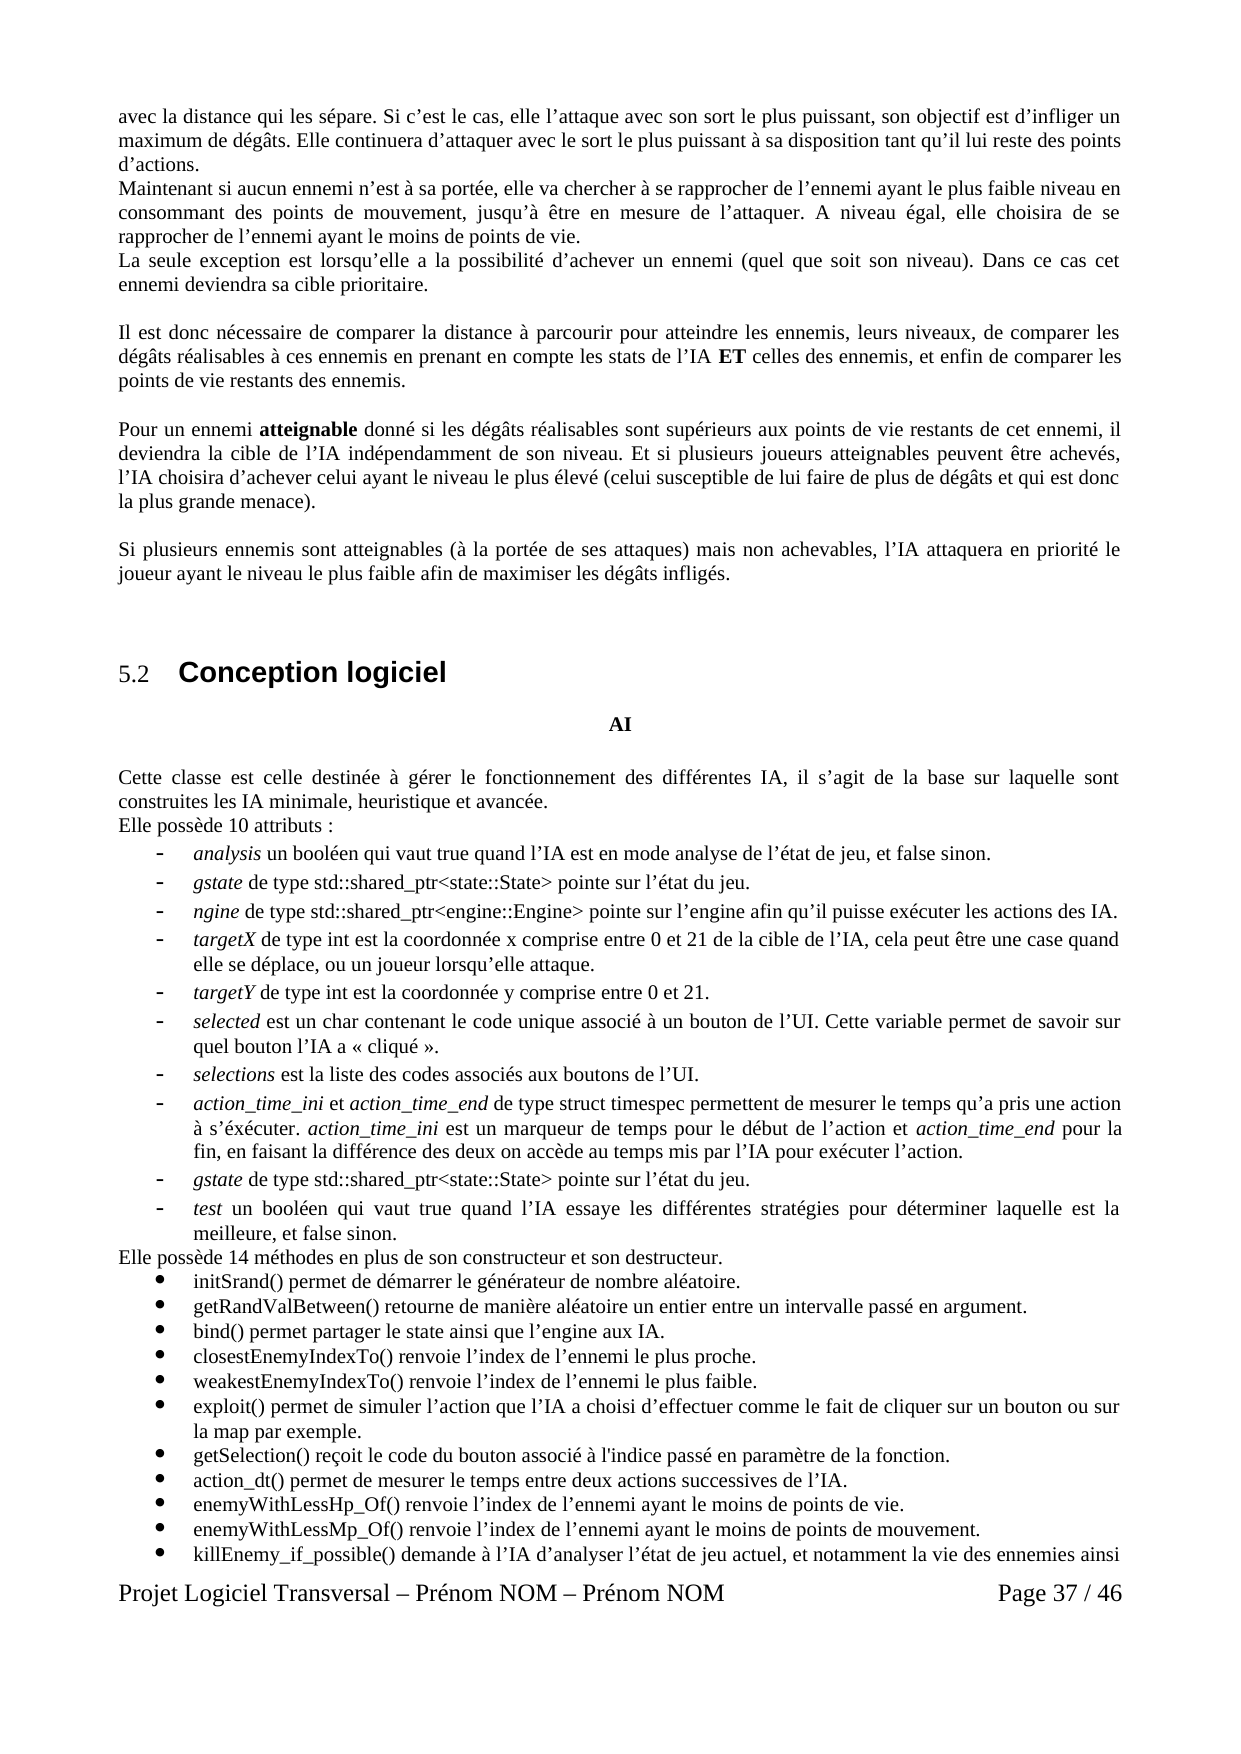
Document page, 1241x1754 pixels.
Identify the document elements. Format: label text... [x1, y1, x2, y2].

list enemyWithLessMp_Of() renvoie l’index de l’ennemi ayant le moins de points de mouvement. [156, 1517, 1122, 1542]
list closestEnemyIndexTo() renvoie l’index de l’ennemi le plus proche. [156, 1344, 1122, 1369]
list exploit() permet de simuler l’action que l’IA a choisi d’effectuer comme le fait de cliquer sur un bouton ou sur la map par exemple. [156, 1394, 1122, 1443]
text Maintenant si aucun ennemi n’est à sa portée, elle va chercher à se rapprocher de l’ennemi ayant le plus faible niveau en consommant des points de mouvement, jusqu’à être en mesure de l’attaquer. A niveau égal, elle choisira de se rapprocher de l’ennemi ayant le moins de points de vie. [118, 176, 1122, 248]
text Il est donc nécessaire de comparer la distance à parcourir pour atteindre les ennemis, leurs niveaux, de comparer les dégâts réalisables à ces ennemis en prenant en compte les stats de l’IA ET celles des ennemis, et enfin de comparer les points de vie restants des ennemis. [118, 320, 1122, 392]
list targetX de type int est la coordonnée x comprise entre 0 et 21 de la cible de l’IA, cela peut être une case quand elle se déplace, ou un joueur lorsqu’elle attaque. [156, 923, 1122, 976]
list selections est la liste des codes associés aux boutons de l’UI. [156, 1058, 1122, 1087]
text Pour un ennemi atteignable donné si les dégâts réalisables sont supérieurs aux points de vie restants de cet ennemi, il deviendra la cible de l’IA indépendamment de son niveau. Et si plusieurs joueurs atteignables peuvent être achevés, l’IA choisira d’achever celui ayant le niveau le plus élevé (celui susceptible de lui faire de plus de dégâts et qui est donc la plus grande menace). [118, 417, 1122, 513]
list test un booléen qui vaut true quand l’IA essaye les différentes stratégies pour déterminer laquelle est la meilleure, et false sinon. [156, 1192, 1122, 1245]
list gstate de type std::shared_ptr<state::State> pointe sur l’état du jeu. [156, 866, 1122, 895]
text Si plusieurs ennemis sont atteignables (à la portée de ses attaques) mais non achevables, l’IA attaquera en priorité le joueur ayant le niveau le plus faible afin de maximiser les dégâts infligés. [118, 537, 1122, 585]
text Elle possède 14 méthodes en plus de son constructeur et son destructeur. [118, 1245, 1122, 1269]
list ngine de type std::shared_ptr<engine::Engine> pointe sur l’engine afin qu’il puisse exécuter les actions des IA. [156, 895, 1122, 923]
list Conception logiciel [118, 655, 1122, 689]
list gstate de type std::shared_ptr<state::State> pointe sur l’état du jeu. [156, 1163, 1122, 1192]
text La seule exception est lorsqu’elle a la possibilité d’achever un ennemi (quel que soit son niveau). Dans ce cas cet ennemi deviendra sa cible prioritaire. [118, 248, 1122, 296]
list initSrand() permet de démarrer le générateur de nombre aléatoire. [156, 1269, 1122, 1294]
list targetY de type int est la coordonnée y comprise entre 0 et 21. [156, 976, 1122, 1005]
list analysis un booléen qui vaut true quand l’IA est en mode analyse de l’état de jeu, et false sinon. [156, 837, 1122, 866]
text avec la distance qui les sépare. Si c’est le cas, elle l’attaque avec son sort le plus puissant, son objectif est d’infliger un maximum de dégâts. Elle continuera d’attaquer avec le sort le plus puissant à sa disposition tant qu’il lui reste des points d’actions. [118, 104, 1122, 176]
list killEnemy_if_possible() demande à l’IA d’analyser l’état de jeu actuel, et notamment la vie des ennemies ainsi [156, 1542, 1122, 1567]
list weakestEnemyIndexTo() renvoie l’index de l’ennemi le plus faible. [156, 1369, 1122, 1394]
list selected est un char contenant le code unique associé à un bouton de l’UI. Cette variable permet de savoir sur quel bouton l’IA a « cliqué ». [156, 1005, 1122, 1058]
list getSelection() reçoit le code du bouton associé à l'indice passé en paramètre de la fonction. [156, 1443, 1122, 1467]
list action_dt() permet de mesurer le temps entre deux actions successives de l’IA. [156, 1467, 1122, 1492]
list enemyWithLessHp_Of() renvoie l’index de l’ennemi ayant le moins de points de vie. [156, 1492, 1122, 1517]
list action_time_ini et action_time_end de type struct timespec permettent de mesurer le temps qu’a pris une action à s’éxécuter. action_time_ini est un marqueur de temps pour le début de l’action et action_time_end pour la fin, en faisant la différence des deux on accède au temps mis par l’IA pour exécuter l’action. [156, 1087, 1122, 1163]
text Cette classe est celle destinée à gérer le fonctionnement des différentes IA, il s’agit de la base sur laquelle sont construites les IA minimale, heuristique et avancée. [118, 765, 1122, 813]
list bind() permet partager le state ainsi que l’engine aux IA. [156, 1319, 1122, 1344]
text Elle possède 10 attributs : [118, 813, 1122, 837]
text AI [118, 712, 1122, 736]
list getRandValBetween() retourne de manière aléatoire un entier entre un intervalle passé en argument. [156, 1294, 1122, 1319]
